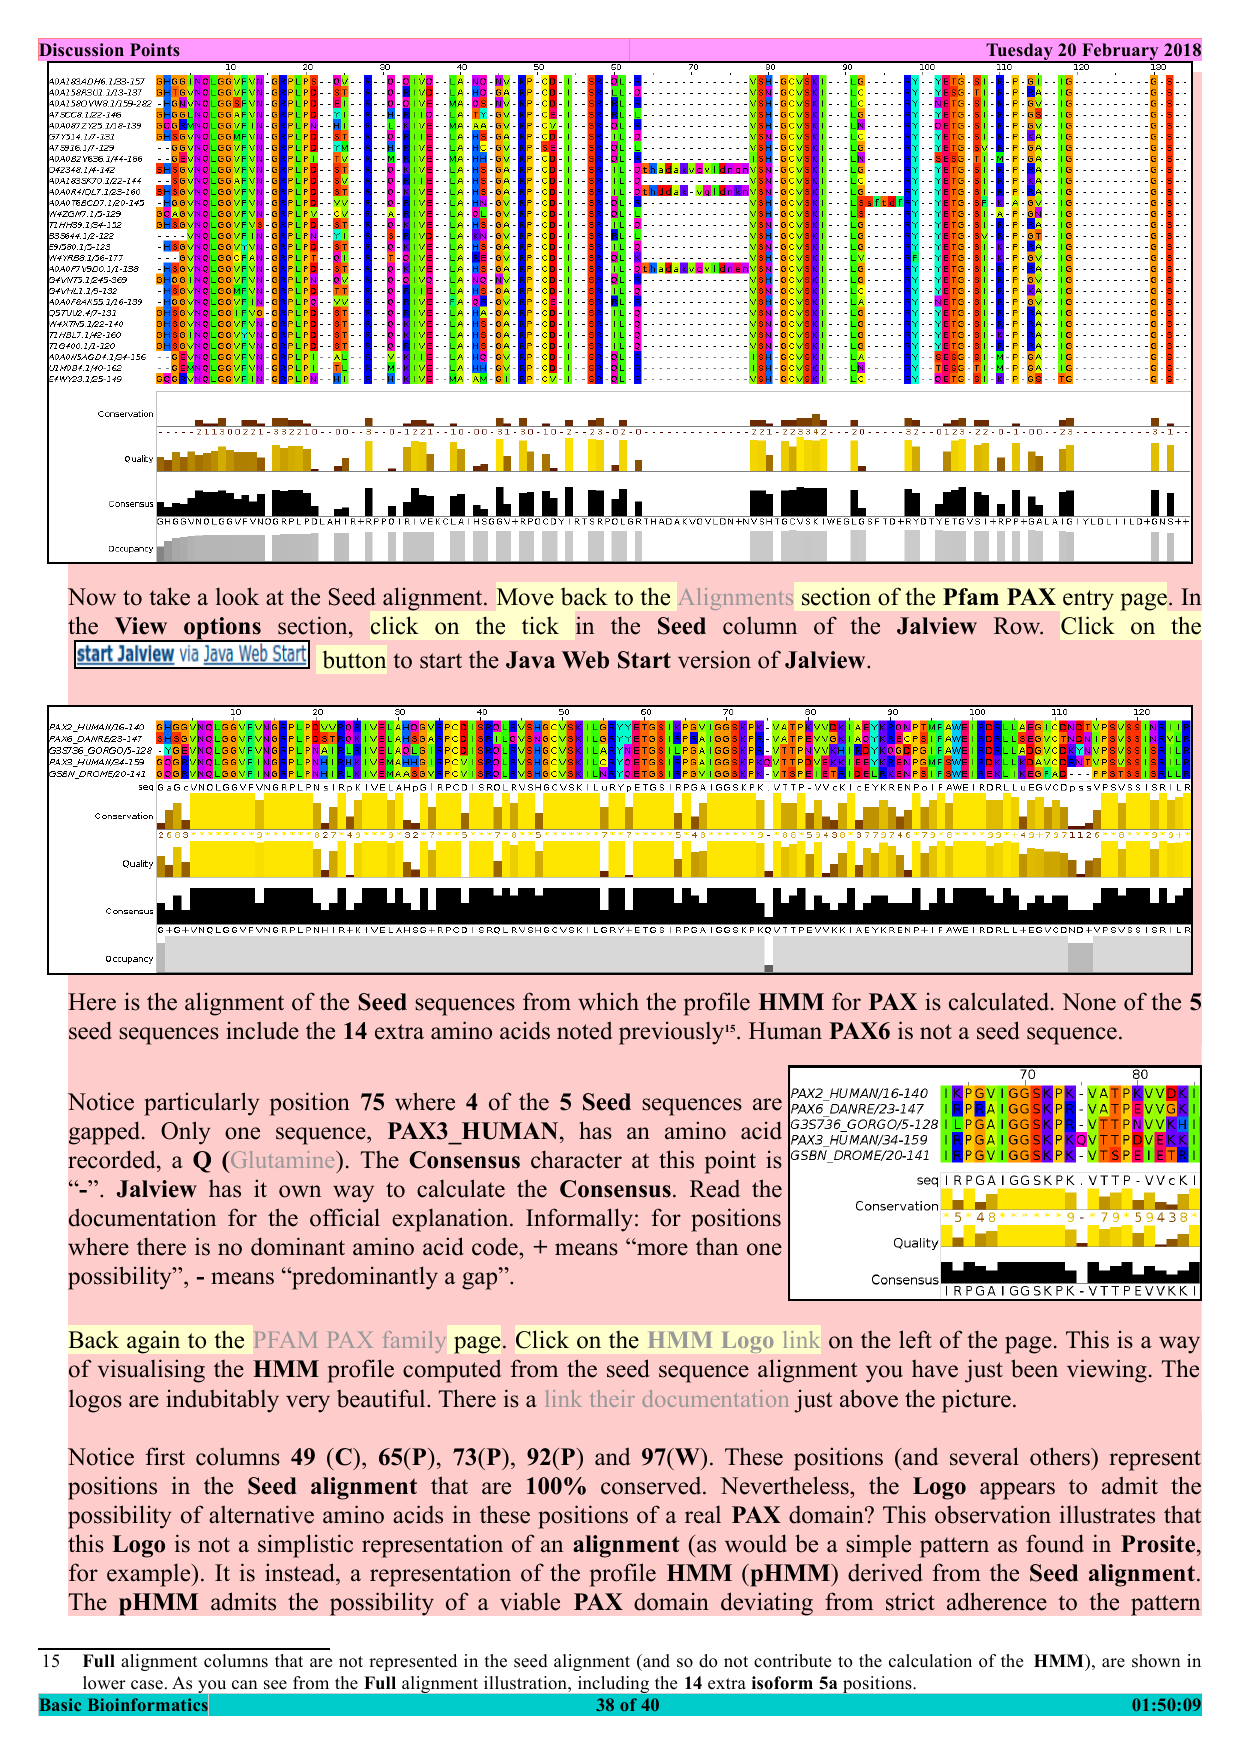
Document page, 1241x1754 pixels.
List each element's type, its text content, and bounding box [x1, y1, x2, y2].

text Full alignment columns that are not represented in the seed alignment (and so do not contribute to the calculation of the HMM), are shown in lower case. As you can see from the Full alignment illustration, including the 14 extra isoform 5a positions. [41, 1649, 1202, 1693]
picture [49, 707, 1191, 973]
text Now to take a look at the Seed alignment. Move back to the Alignments section of the Pfam PAX entry page. In the View options section, click on the tick in the Seed column of the Jalview Row. Click on the button to start the Java Web Start version of Jalview. [68, 72, 1202, 674]
picture [49, 63, 1191, 562]
text Notice particularly position 75 where 4 of the 5 Seed sequences are gapped. Only one sequence, PAX3_HUMAN, has an amino acid recorded, a Q (Glutamine). The Consensus character at this point is “-”. Jalview has it own way to calculate the Consensus. Read the documentation for the official explanation. Informally: for positions where there is no dominant amino acid code, + means “more than one possibility”, - means “predominantly a gap”. [68, 1086, 788, 1290]
text Back again to the PFAM PAX family page. Click on the HMM Logo link on the left of the page. This is a way of visualising the HMM profile computed from the seed sequence alignment you have just been viewing. The logos are indubitably very beautiful. There is a link their documentation just above the picture. [68, 1325, 1202, 1412]
text Here is the alignment of the Seed sequences from which the profile HMM for PAX is calculated. None of the 5 seed sequences include the 14 extra amino acids noted previously. Human PAX6 is not a seed sequence. [68, 973, 1202, 1045]
text Notice first columns 49 (C), 65(P), 73(P), 92(P) and 97(W). These positions (and several others) represent positions in the Seed alignment that are 100% conserved. Nevertheless, the Logo appears to admit the possibility of alternative amino acids in these positions of a real PAX domain? This observation illustrates that this Logo is not a simplistic representation of an alignment (as would be a simple pattern as found in Prosite, for example). It is instead, a representation of the profile HMM (pHMM) derived from the Seed alignment. The pHMM admits the possibility of a viable PAX domain deviating from strict adherence to the pattern [68, 1442, 1202, 1616]
picture [790, 1068, 1200, 1299]
picture [76, 642, 308, 667]
